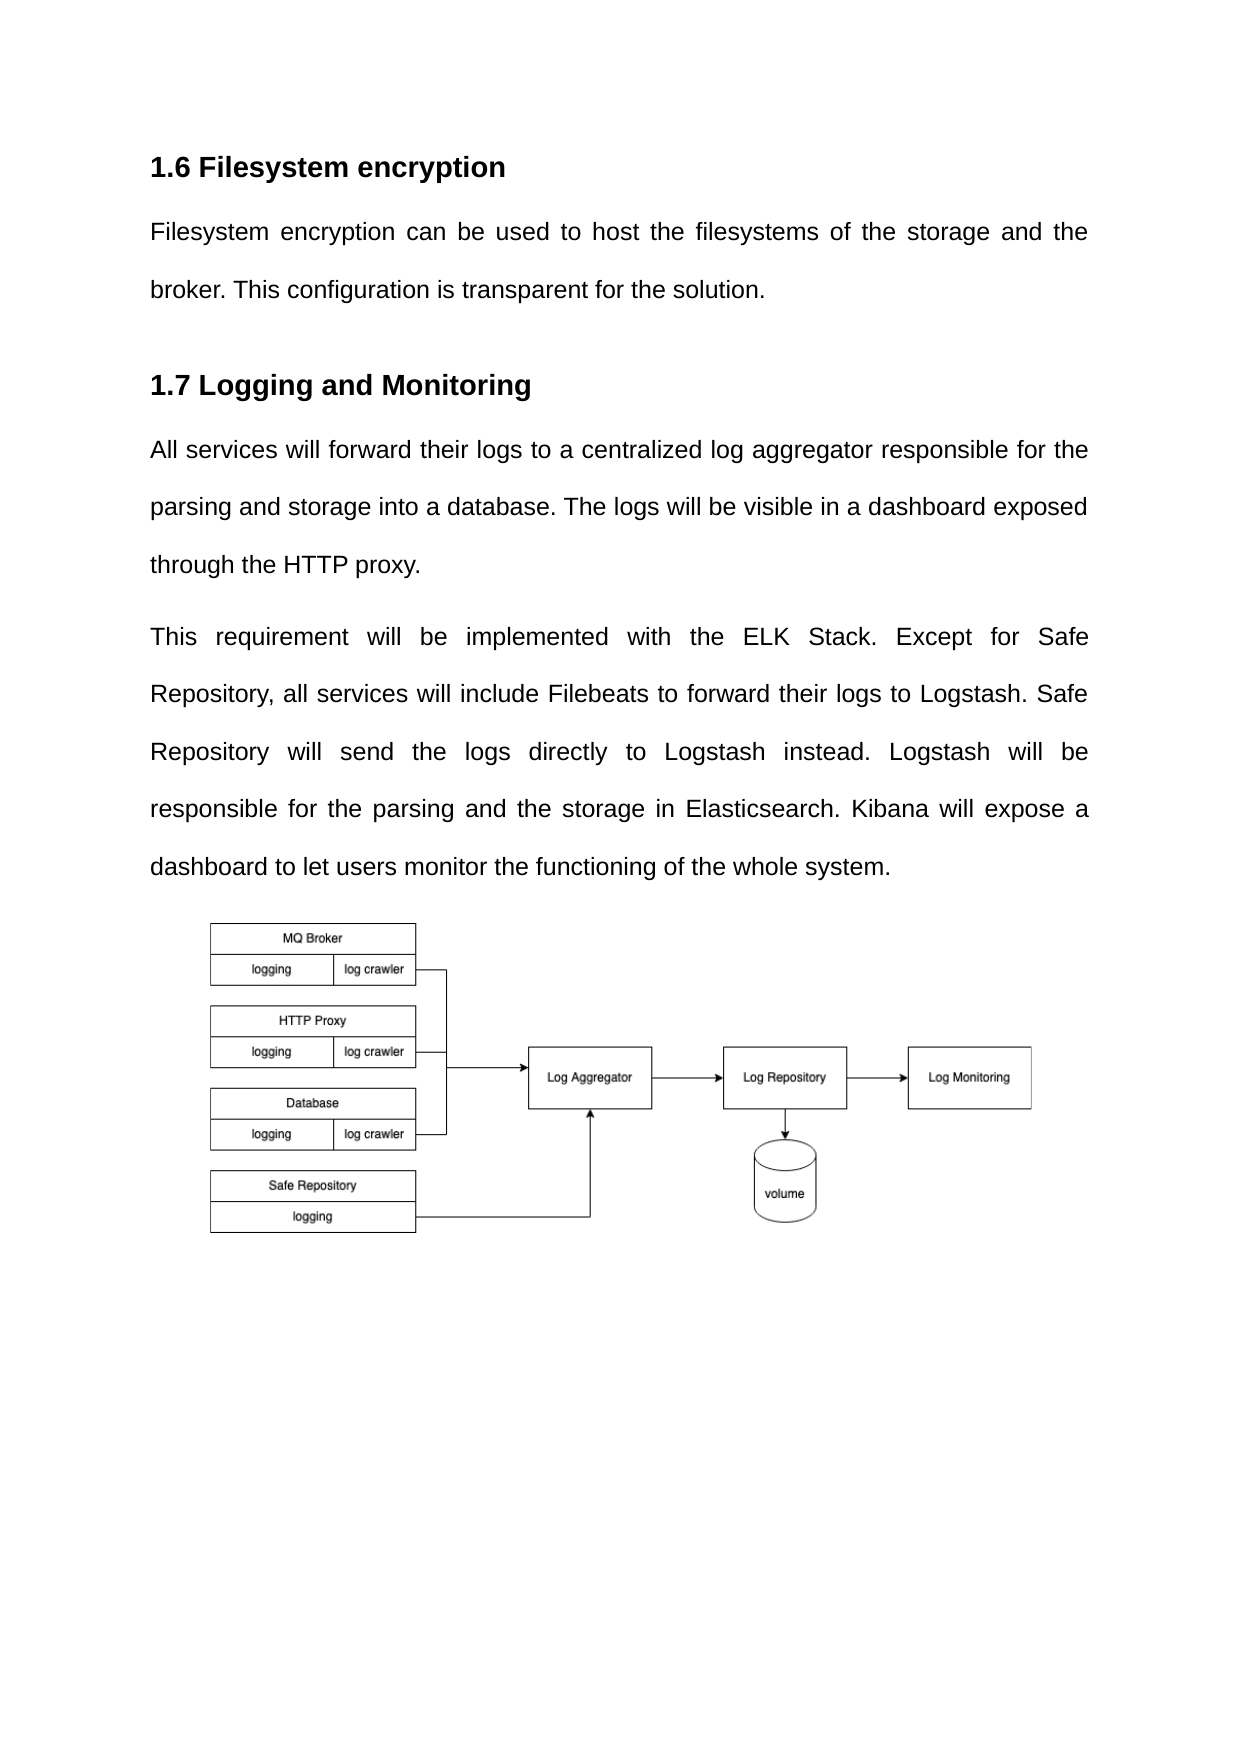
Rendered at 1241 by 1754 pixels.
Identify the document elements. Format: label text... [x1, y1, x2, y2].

text Filesystem encryption can be used to host the filesystems of the storage and the broker. This configuration is transparent for the solution. [150, 217, 1091, 303]
subtitle 1.6 Filesystem encryption [150, 150, 1091, 183]
subtitle 1.7 Logging and Monitoring [150, 367, 1091, 401]
text This requirement will be implemented with the ELK Stack. Except for Safe Repository, all services will include Filebeats to forward their logs to Logstash. Safe Repository will send the logs directly to Logstash instead. Logstash will be responsible for the parsing and the storage in Elasticsearch. Kibana will expose a dashboard to let users monitor the functioning of the whole system. [150, 622, 1091, 880]
text All services will forward their logs to a centralized log aggregator responsible for the parsing and storage into a database. The logs will be visible in a dashboard exposed through the HTTP proxy. [150, 434, 1091, 578]
